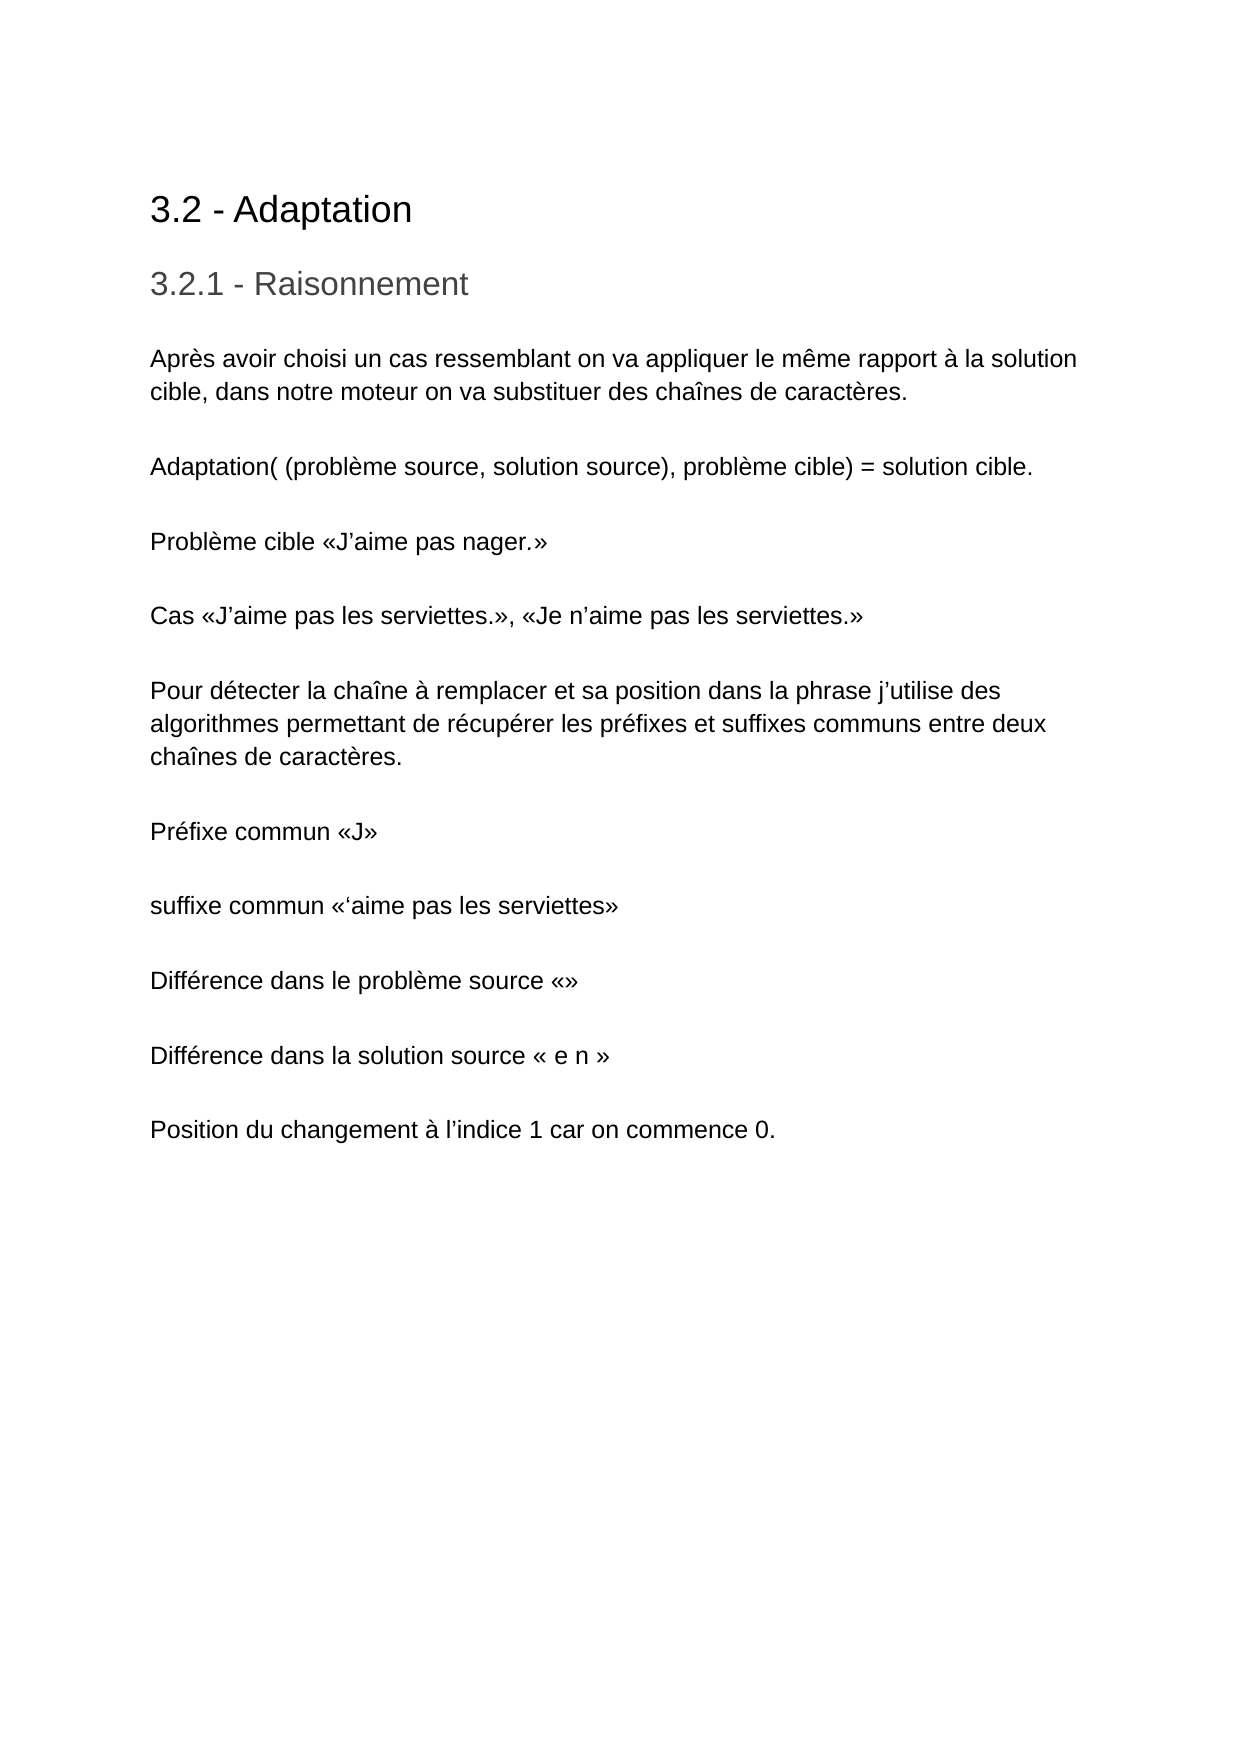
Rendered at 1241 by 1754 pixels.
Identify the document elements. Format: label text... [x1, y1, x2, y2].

text Préfixe commun «J» [150, 817, 1090, 845]
text Adaptation( (problème source, solution source), problème cible) = solution cible. [150, 452, 1090, 481]
text suffixe commun «‘aime pas les serviettes» [150, 891, 1090, 920]
subtitle 3.2 - Adaptation [150, 187, 1090, 231]
text Cas «J’aime pas les serviettes.», «Je n’aime pas les serviettes.» [150, 601, 1090, 630]
text Différence dans la solution source « e n » [150, 1041, 1090, 1069]
text Position du changement à l’indice 1 car on commence 0. [150, 1115, 1090, 1144]
text Pour détecter la chaîne à remplacer et sa position dans la phrase j’utilise des algorithmes permettant de récupérer les préfixes et suffixes communs entre deux chaînes de caractères. [150, 676, 1090, 771]
text Problème cible «J’aime pas nager.» [150, 526, 1090, 555]
subtitle 3.2.1 - Raisonnement [150, 264, 1090, 302]
text Différence dans le problème source «» [150, 966, 1090, 995]
text Après avoir choisi un cas ressemblant on va appliquer le même rapport à la solution cible, dans notre moteur on va substituer des chaînes de caractères. [150, 344, 1090, 406]
